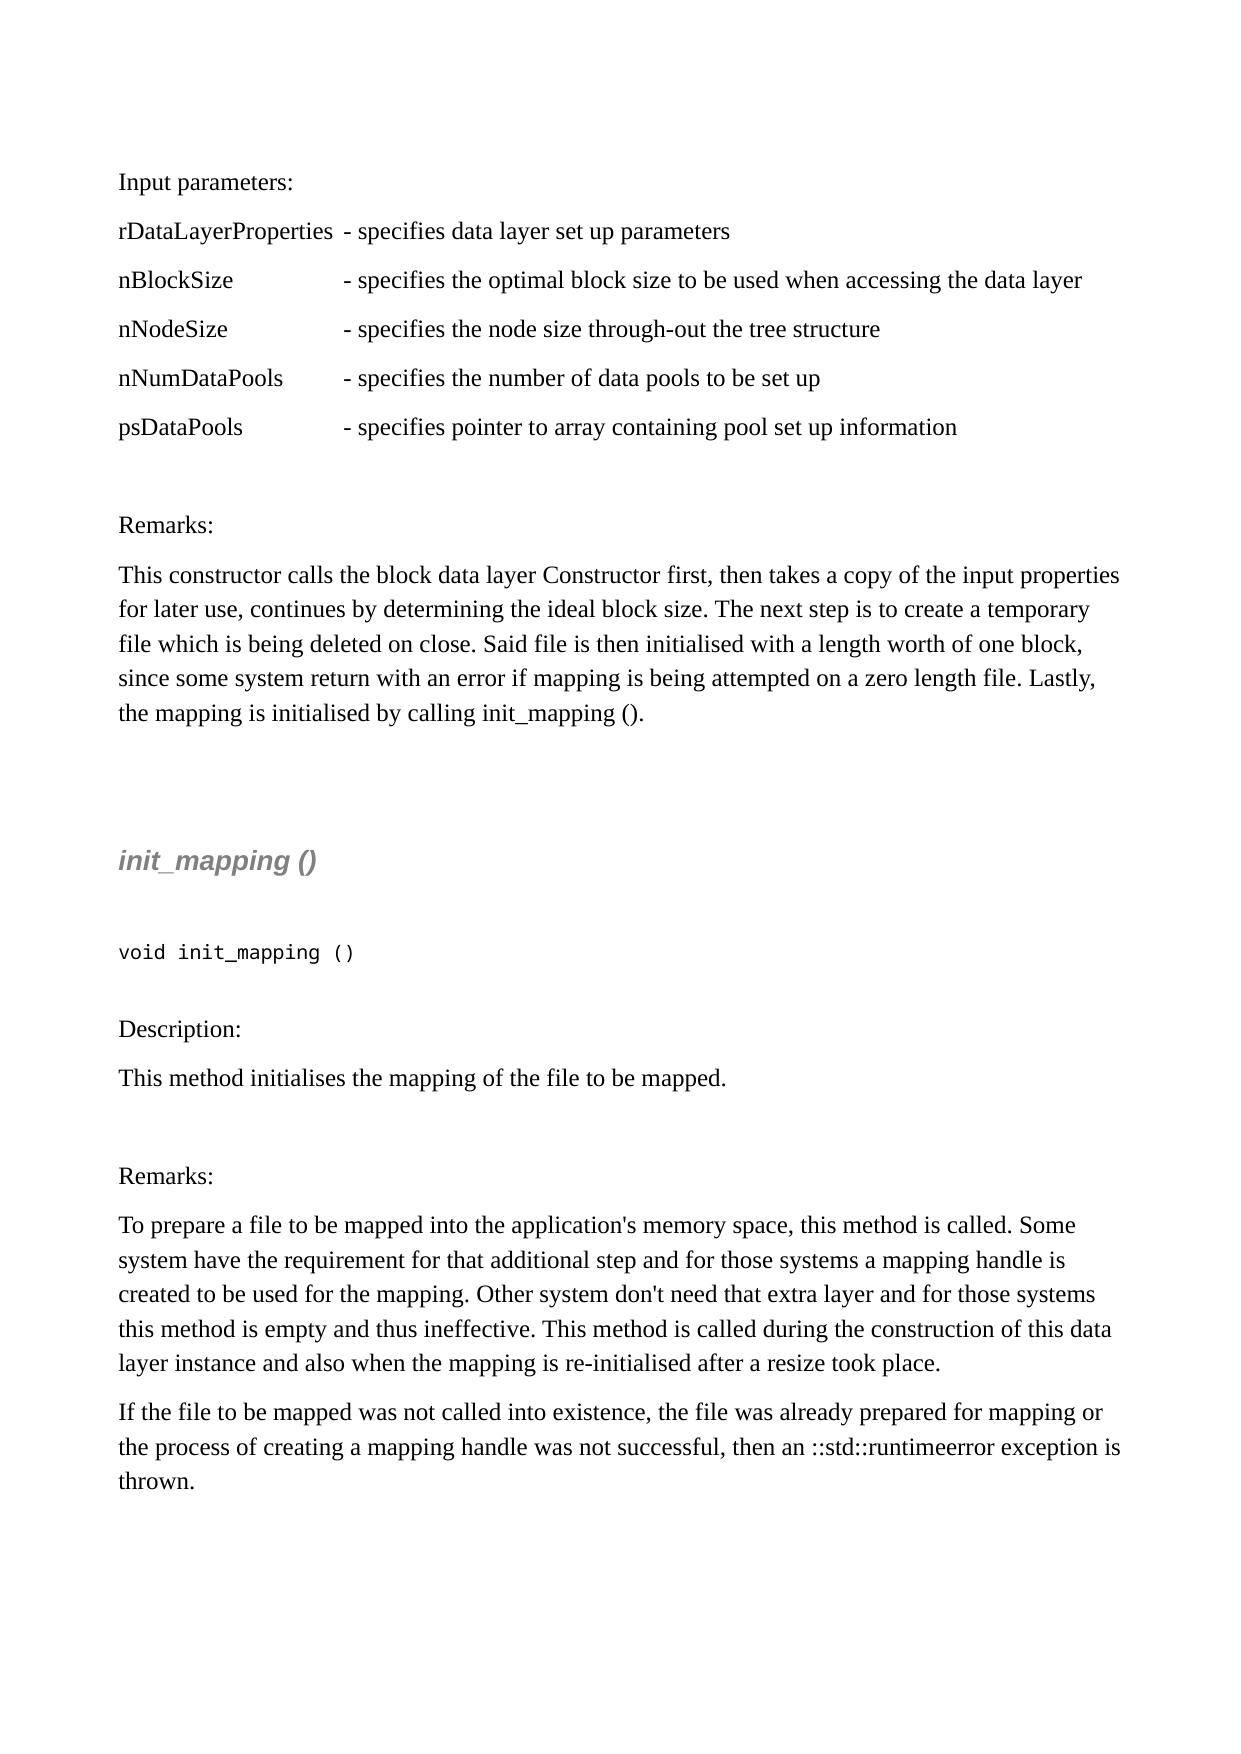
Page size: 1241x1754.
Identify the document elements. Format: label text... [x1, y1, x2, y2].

text Remarks: [118, 511, 1122, 539]
text If the file to be mapped was not called into existence, the file was already prepared for mapping or the process of creating a mapping handle was not successful, then an ::std::runtimeerror exception is thrown. [118, 1397, 1122, 1495]
text rDataLayerProperties - specifies data layer set up parameters [118, 216, 1122, 245]
text nNodeSize - specifies the node size through-out the tree structure [118, 314, 1122, 343]
text This constructor calls the block data layer Constructor first, then takes a copy of the input properties for later use, continues by determining the ideal block size. The next step is to create a temporary file which is being deleted on close. Said file is then initialised with a length worth of one block, since some system return with an error if mapping is being attempted on a zero length file. Lastly, the mapping is initialised by calling init_mapping (). [118, 560, 1122, 726]
text nBlockSize - specifies the optimal block size to be used when accessing the data layer [118, 265, 1122, 294]
text Description: [118, 1014, 1122, 1043]
text psDataPools - specifies pointer to array containing pool set up information [118, 412, 1122, 441]
text To prepare a file to be mapped into the application's memory space, this method is called. Some system have the requirement for that additional step and for those systems a mapping handle is created to be used for the mapping. Other system don't need that extra layer and for those systems this method is empty and thus ineffective. This method is called during the construction of this data layer instance and also when the mapping is re-initialised after a resize took place. [118, 1211, 1122, 1377]
text Remarks: [118, 1161, 1122, 1190]
text void init_mapping () [118, 938, 1122, 965]
text nNumDataPools - specifies the number of data pools to be set up [118, 363, 1122, 392]
text This method initialises the mapping of the file to be mapped. [118, 1063, 1122, 1092]
text Input parameters: [118, 167, 1122, 196]
subtitle init_mapping () [118, 845, 1122, 877]
